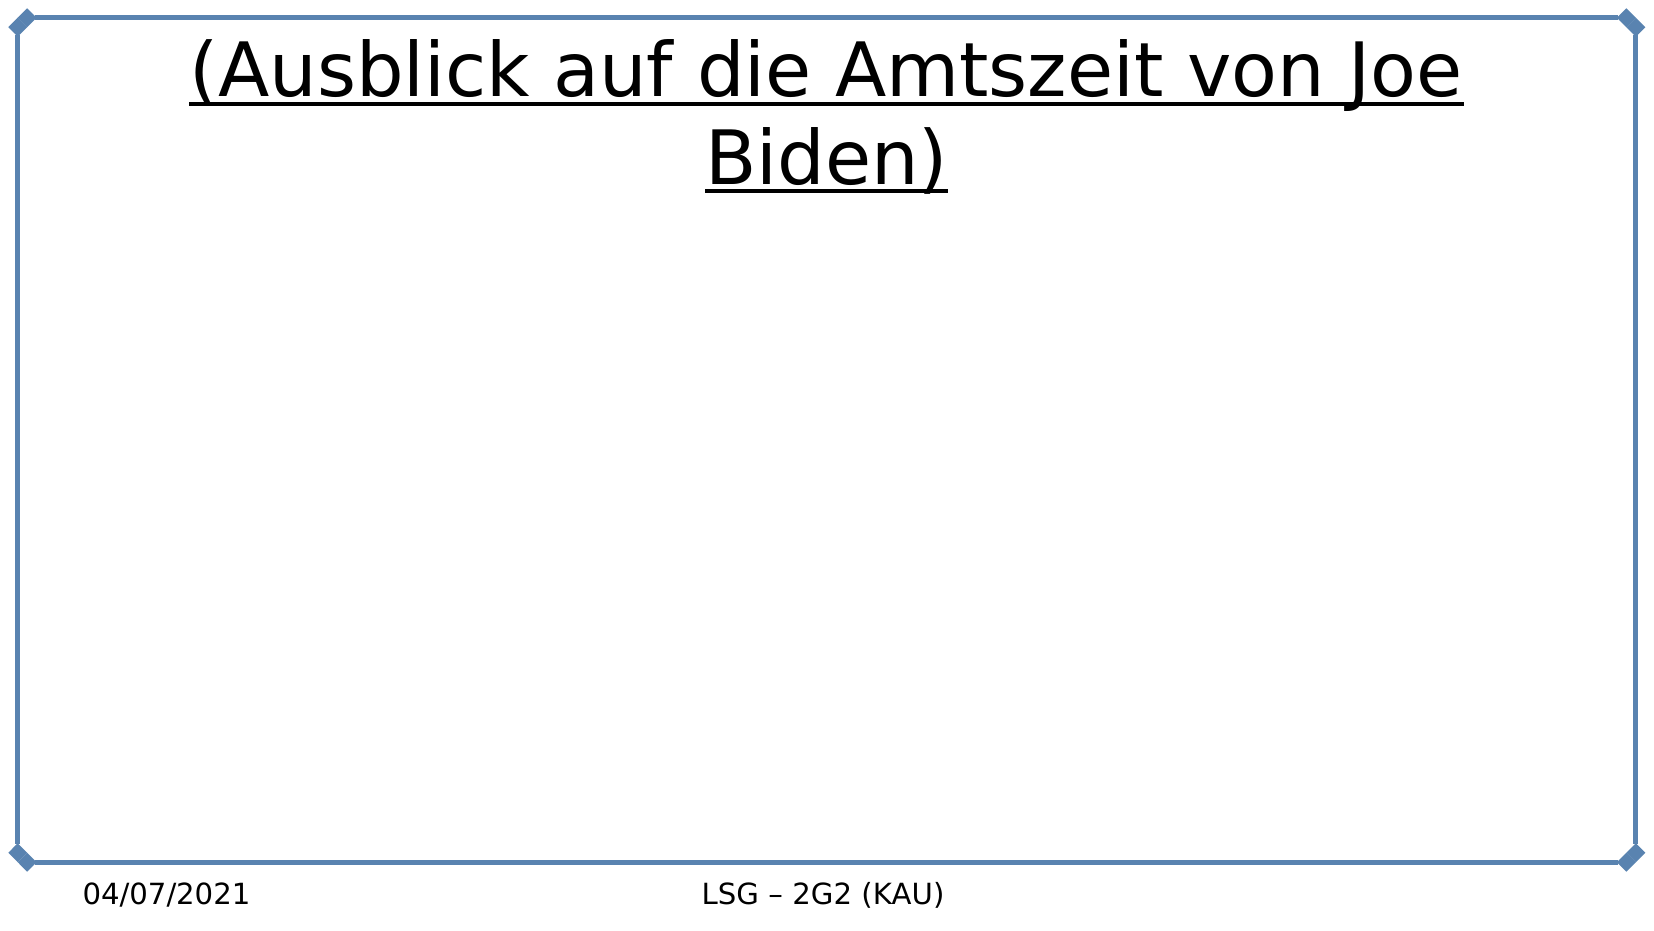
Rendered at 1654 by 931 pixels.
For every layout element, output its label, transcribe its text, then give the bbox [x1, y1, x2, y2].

title (Ausblick auf die Amtszeit von Joe Biden) [82, 27, 1571, 203]
